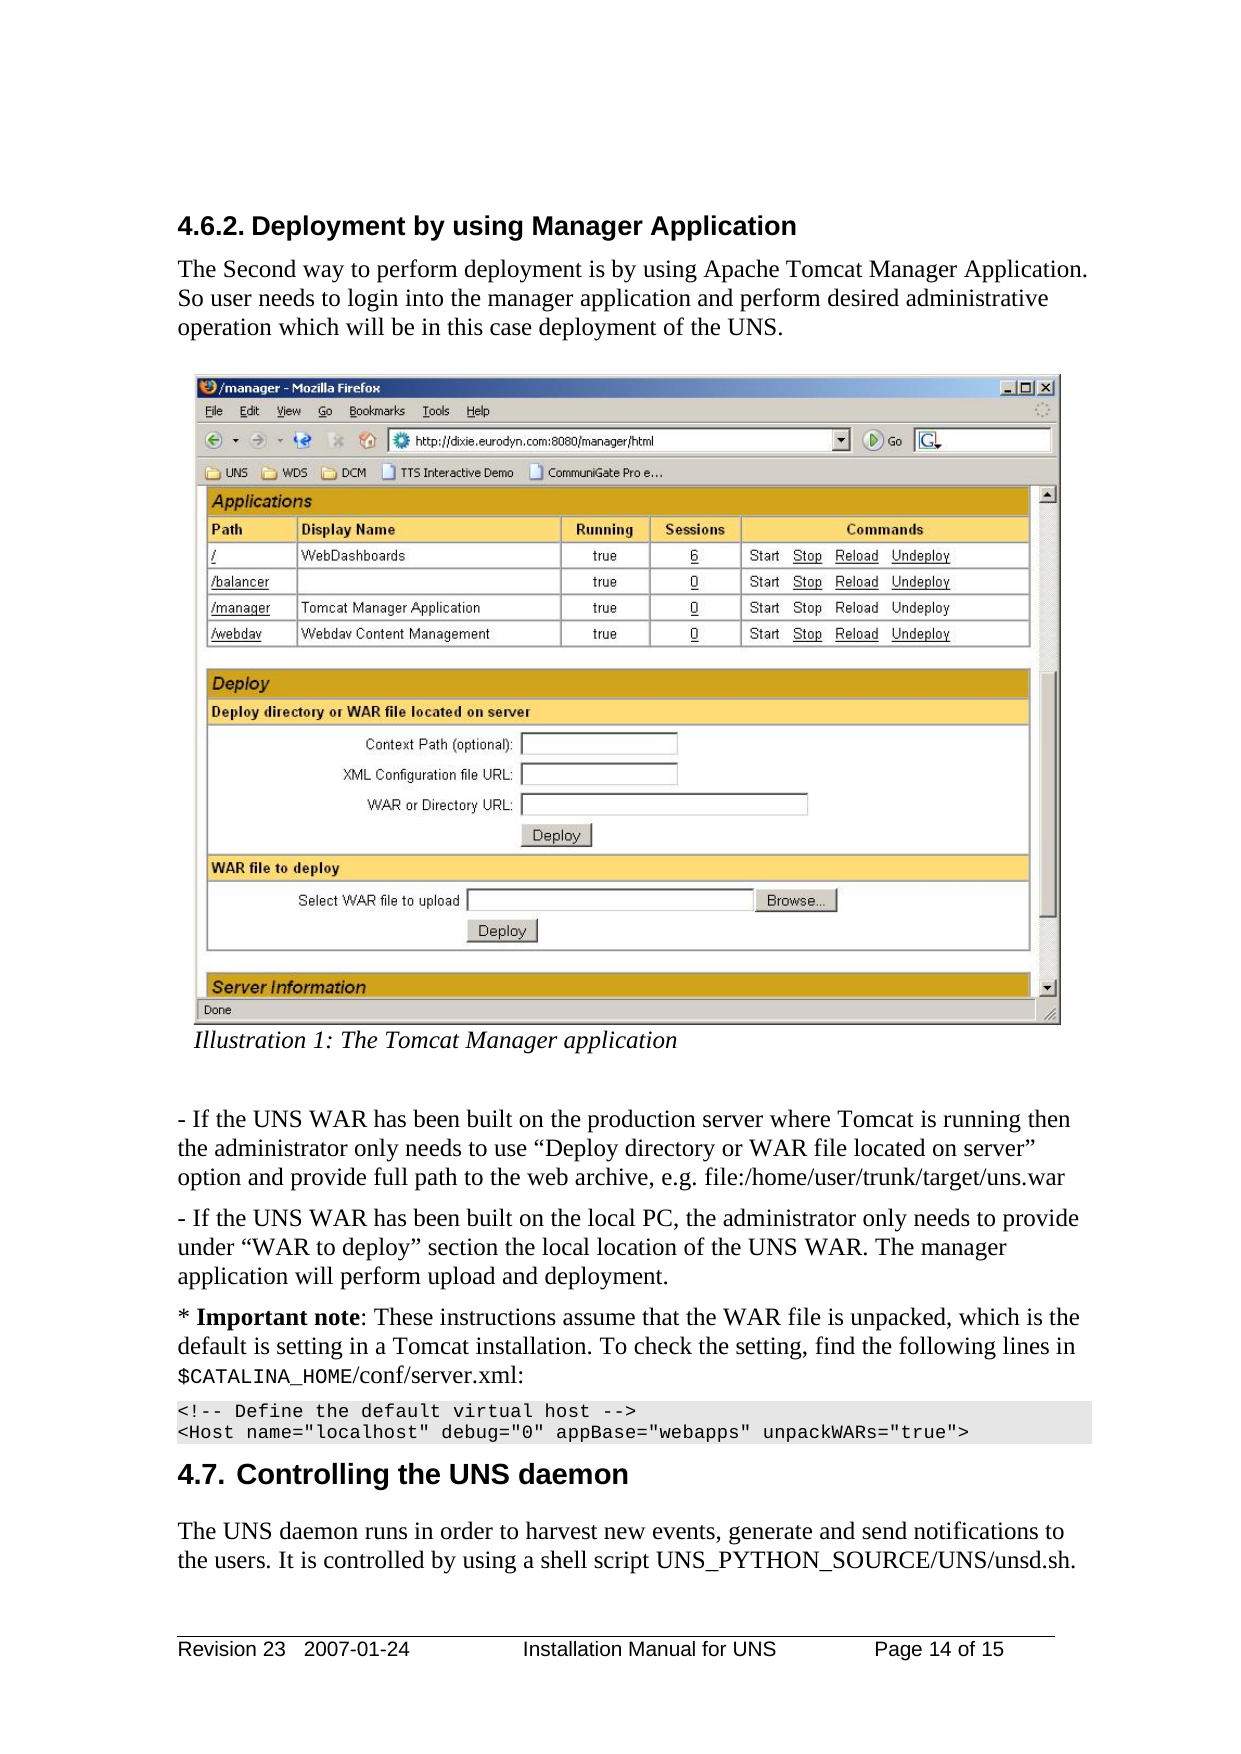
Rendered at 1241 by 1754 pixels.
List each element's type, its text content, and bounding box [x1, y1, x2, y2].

text * Important note: These instructions assume that the WAR file is unpacked, which is the default is setting in a Tomcat installation. To check the setting, find the following lines in $CATALINA_HOME/conf/server.xml: [177, 1301, 1092, 1389]
text Illustration 1: The Tomcat Manager application [194, 1025, 1061, 1054]
picture [193, 374, 1061, 1025]
subtitle Deployment by using Manager Application [177, 210, 1092, 241]
text The Second way to perform deployment is by using Apache Tomcat Manager Application. So user needs to login into the manager application and perform desired administrative operation which will be in this case deployment of the UNS. [177, 254, 1092, 341]
text - If the UNS WAR has been built on the production server where Tomcat is running then the administrator only needs to use “Deploy directory or WAR file located on server” option and provide full path to the web archive, e.g. file:/home/user/trunk/target/uns.war [177, 1074, 1092, 1191]
subtitle Controlling the UNS daemon [177, 1457, 1092, 1491]
text - If the UNS WAR has been built on the local PC, the administrator only needs to provide under “WAR to deploy” section the local location of the UNS WAR. The manager application will perform upload and deployment. [177, 1202, 1092, 1290]
text The UNS daemon runs in order to harvest new events, generate and send notifications to the users. It is controlled by using a shell script UNS_PYTHON_SOURCE/UNS/unsd.sh. [177, 1516, 1092, 1574]
list <!-- Define the default virtual host --> <Host name="localhost" debug="0" appBase="webapps" unpackWARs="true"> [177, 1401, 1092, 1444]
